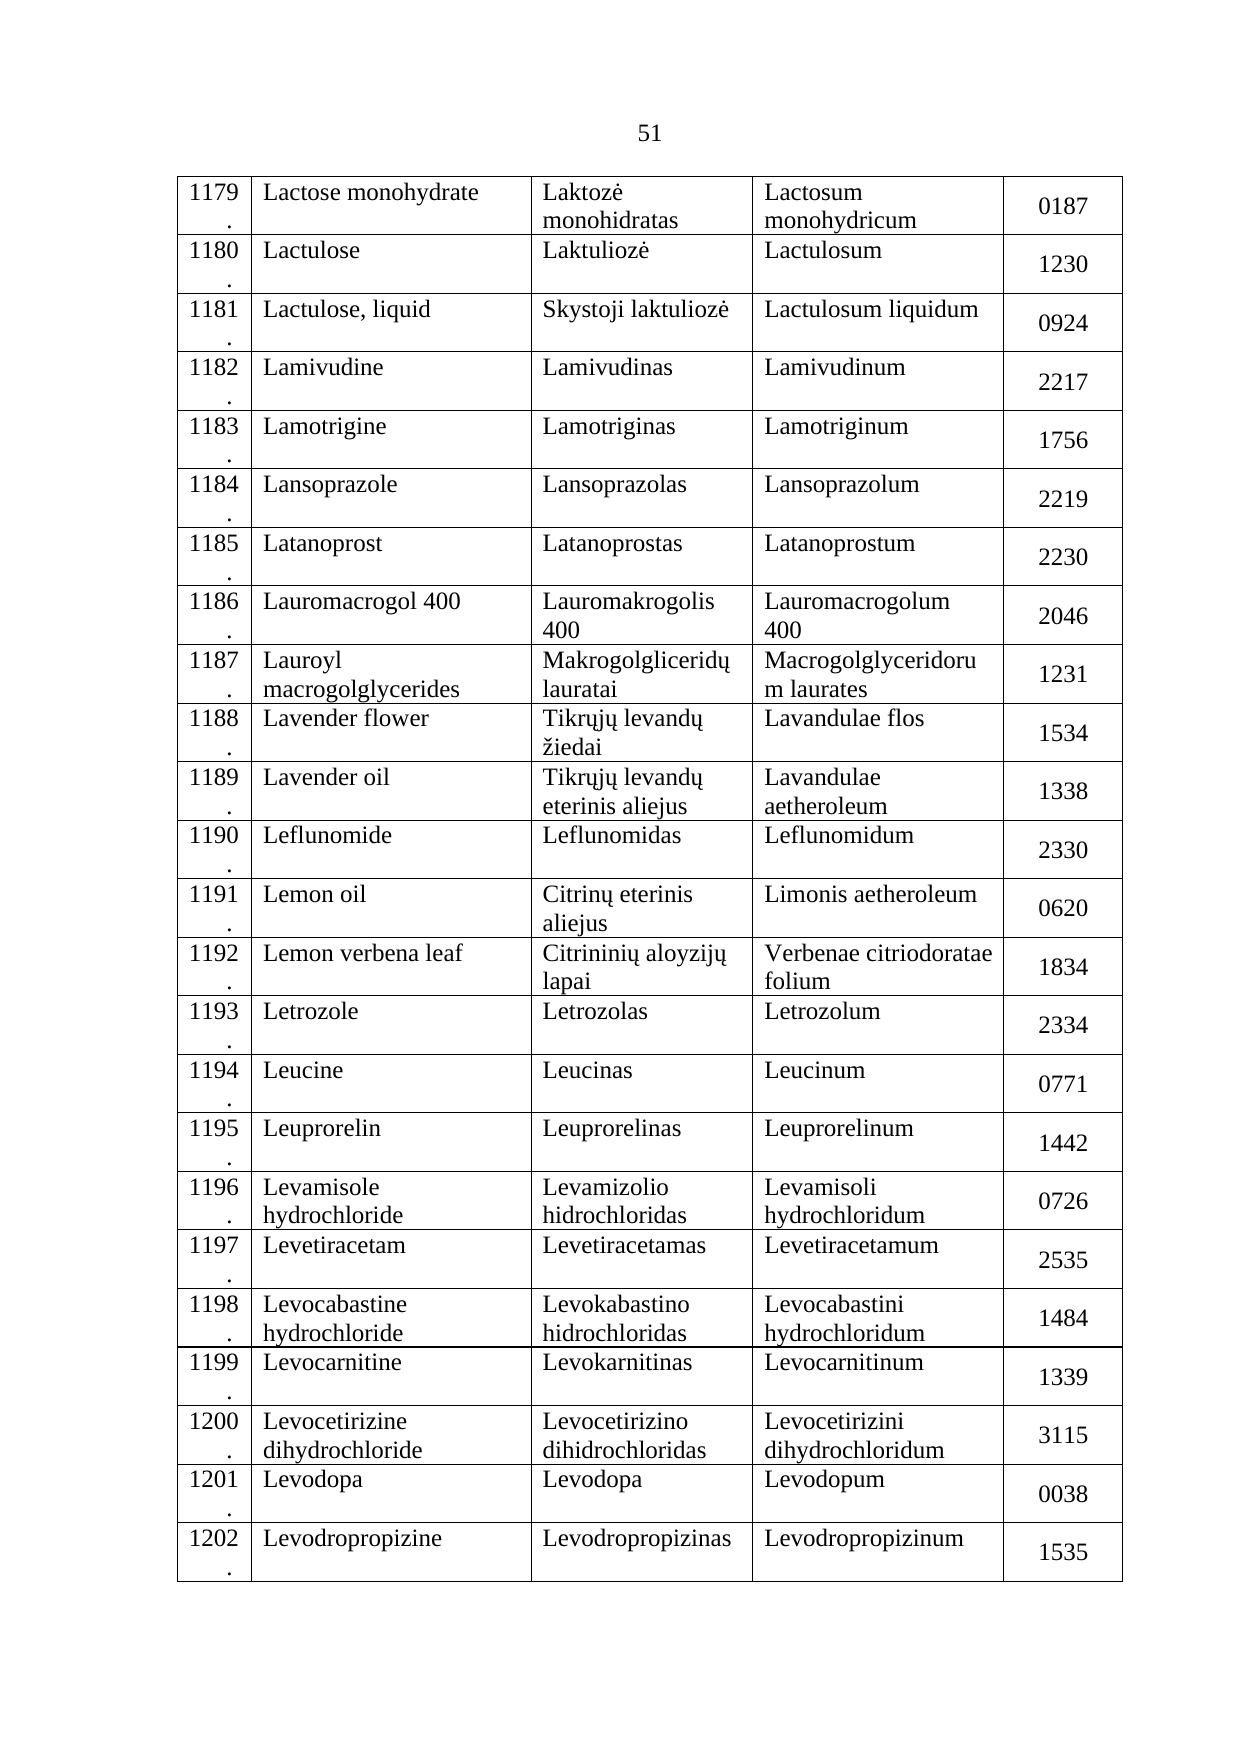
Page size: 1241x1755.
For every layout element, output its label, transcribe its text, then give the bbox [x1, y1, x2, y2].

table_cell 1231 [1004, 645, 1122, 702]
table_cell Citrinų eterinis aliejus [532, 879, 752, 937]
table_cell Levodopa [252, 1465, 531, 1522]
table_cell 1185. [178, 528, 251, 585]
table_cell Lamotriginas [532, 411, 752, 468]
table_cell Levokarnitinas [532, 1348, 752, 1405]
table_cell Lavender flower [252, 704, 531, 761]
table_cell 1200. [178, 1406, 251, 1463]
table_cell 1834 [1004, 938, 1122, 995]
table_cell Makrogolgliceridų lauratai [532, 645, 752, 702]
table_cell Macrogolglyceridorum laurates [753, 645, 1003, 702]
table_cell Lavandulae flos [753, 704, 1003, 761]
table_cell Levocarnitine [252, 1348, 531, 1405]
table_cell Lauromakrogolis 400 [532, 586, 752, 644]
table_cell Levetiracetamum [753, 1230, 1003, 1288]
table_cell Levodropropizinum [753, 1523, 1003, 1581]
table_cell 1180. [178, 235, 251, 293]
table_cell Latanoprostum [753, 528, 1003, 585]
table_cell Verbenae citriodoratae folium [753, 938, 1003, 995]
table_cell 1199. [178, 1348, 251, 1405]
table_cell Leflunomidas [532, 821, 752, 878]
table_cell Levocabastini hydrochloridum [753, 1289, 1003, 1346]
table_cell 1194. [178, 1055, 251, 1112]
table_cell 1186. [178, 586, 251, 644]
table_cell Leucinum [753, 1055, 1003, 1112]
table_cell 1189. [178, 762, 251, 819]
table_cell 1484 [1004, 1289, 1122, 1346]
table_cell Citrininių aloyzijų lapai [532, 938, 752, 995]
table_cell 1230 [1004, 235, 1122, 293]
table_cell Tikrųjų levandų eterinis aliejus [532, 762, 752, 819]
table_cell 0726 [1004, 1172, 1122, 1229]
table_cell 1198. [178, 1289, 251, 1346]
table_cell Lansoprazole [252, 469, 531, 527]
table_cell Lemon verbena leaf [252, 938, 531, 995]
table_cell 1202. [178, 1523, 251, 1581]
table_cell 0038 [1004, 1465, 1122, 1522]
table_cell Latanoprostas [532, 528, 752, 585]
table_cell Levodropropizinas [532, 1523, 752, 1581]
table_cell Lavandulae aetheroleum [753, 762, 1003, 819]
table_cell Leuprorelinum [753, 1113, 1003, 1171]
table_cell Lamivudinas [532, 352, 752, 410]
table_cell Levamisole hydrochloride [252, 1172, 531, 1229]
table_cell Lamotriginum [753, 411, 1003, 468]
table_cell Latanoprost [252, 528, 531, 585]
table_cell Lansoprazolum [753, 469, 1003, 527]
table_cell Letrozolum [753, 996, 1003, 1054]
table_cell 2334 [1004, 996, 1122, 1054]
table_cell 1339 [1004, 1348, 1122, 1405]
table_cell 1184. [178, 469, 251, 527]
table_cell 1187. [178, 645, 251, 702]
table_cell 2230 [1004, 528, 1122, 585]
table_cell Levodopum [753, 1465, 1003, 1522]
table_cell Leucine [252, 1055, 531, 1112]
table_cell Laktozė monohidratas [532, 177, 752, 234]
table_cell 1190. [178, 821, 251, 878]
table_cell 1201. [178, 1465, 251, 1522]
table_cell Leuprorelinas [532, 1113, 752, 1171]
table_cell 1182. [178, 352, 251, 410]
table_cell Levetiracetam [252, 1230, 531, 1288]
table_cell Lactulose [252, 235, 531, 293]
table_cell Letrozolas [532, 996, 752, 1054]
table_cell Levamizolio hidrochloridas [532, 1172, 752, 1229]
table_cell Lamivudine [252, 352, 531, 410]
table_cell Tikrųjų levandų žiedai [532, 704, 752, 761]
table_cell Levamisoli hydrochloridum [753, 1172, 1003, 1229]
table_cell Levocabastine hydrochloride [252, 1289, 531, 1346]
table_cell 1338 [1004, 762, 1122, 819]
table_cell 2046 [1004, 586, 1122, 644]
table_cell 1192. [178, 938, 251, 995]
table_cell Lauroyl macrogolglycerides [252, 645, 531, 702]
table_cell 1197. [178, 1230, 251, 1288]
table_cell 1535 [1004, 1523, 1122, 1581]
table_cell Lactulosum liquidum [753, 294, 1003, 351]
table_cell Lauromacrogolum 400 [753, 586, 1003, 644]
table_cell 1196. [178, 1172, 251, 1229]
table_cell Lactulose, liquid [252, 294, 531, 351]
table_cell 1193. [178, 996, 251, 1054]
table_cell Skystoji laktuliozė [532, 294, 752, 351]
table_cell Leuprorelin [252, 1113, 531, 1171]
table_cell 0187 [1004, 177, 1122, 234]
table_cell Leflunomidum [753, 821, 1003, 878]
table_cell Leflunomide [252, 821, 531, 878]
table_cell Laktuliozė [532, 235, 752, 293]
table_cell 2217 [1004, 352, 1122, 410]
table_cell Lactulosum [753, 235, 1003, 293]
table_cell 2535 [1004, 1230, 1122, 1288]
table_cell Lactose monohydrate [252, 177, 531, 234]
table_cell Lactosum monohydricum [753, 177, 1003, 234]
table_cell Levodopa [532, 1465, 752, 1522]
table_cell Levocetirizine dihydrochloride [252, 1406, 531, 1463]
table_cell 1756 [1004, 411, 1122, 468]
table_cell 1181. [178, 294, 251, 351]
table_cell 0620 [1004, 879, 1122, 937]
table_cell 2330 [1004, 821, 1122, 878]
table_cell Lauromacrogol 400 [252, 586, 531, 644]
table_cell Lamotrigine [252, 411, 531, 468]
table_cell Levocetirizini dihydrochloridum [753, 1406, 1003, 1463]
table_cell 1188. [178, 704, 251, 761]
table_cell 0771 [1004, 1055, 1122, 1112]
table_cell 1183. [178, 411, 251, 468]
table_cell Letrozole [252, 996, 531, 1054]
table_cell Lamivudinum [753, 352, 1003, 410]
table_cell 2219 [1004, 469, 1122, 527]
table_cell Levetiracetamas [532, 1230, 752, 1288]
table_cell Limonis aetheroleum [753, 879, 1003, 937]
table_cell Levodropropizine [252, 1523, 531, 1581]
table_cell 1195. [178, 1113, 251, 1171]
table_cell 1534 [1004, 704, 1122, 761]
table_cell 1191. [178, 879, 251, 937]
table_cell Levocarnitinum [753, 1348, 1003, 1405]
table_cell Lavender oil [252, 762, 531, 819]
table_cell Levokabastino hidrochloridas [532, 1289, 752, 1346]
table_cell Lansoprazolas [532, 469, 752, 527]
table_cell 0924 [1004, 294, 1122, 351]
table_cell Lemon oil [252, 879, 531, 937]
table_cell 1179. [178, 177, 251, 234]
table_cell 1442 [1004, 1113, 1122, 1171]
table_cell Levocetirizino dihidrochloridas [532, 1406, 752, 1463]
table_cell 3115 [1004, 1406, 1122, 1463]
table_cell Leucinas [532, 1055, 752, 1112]
